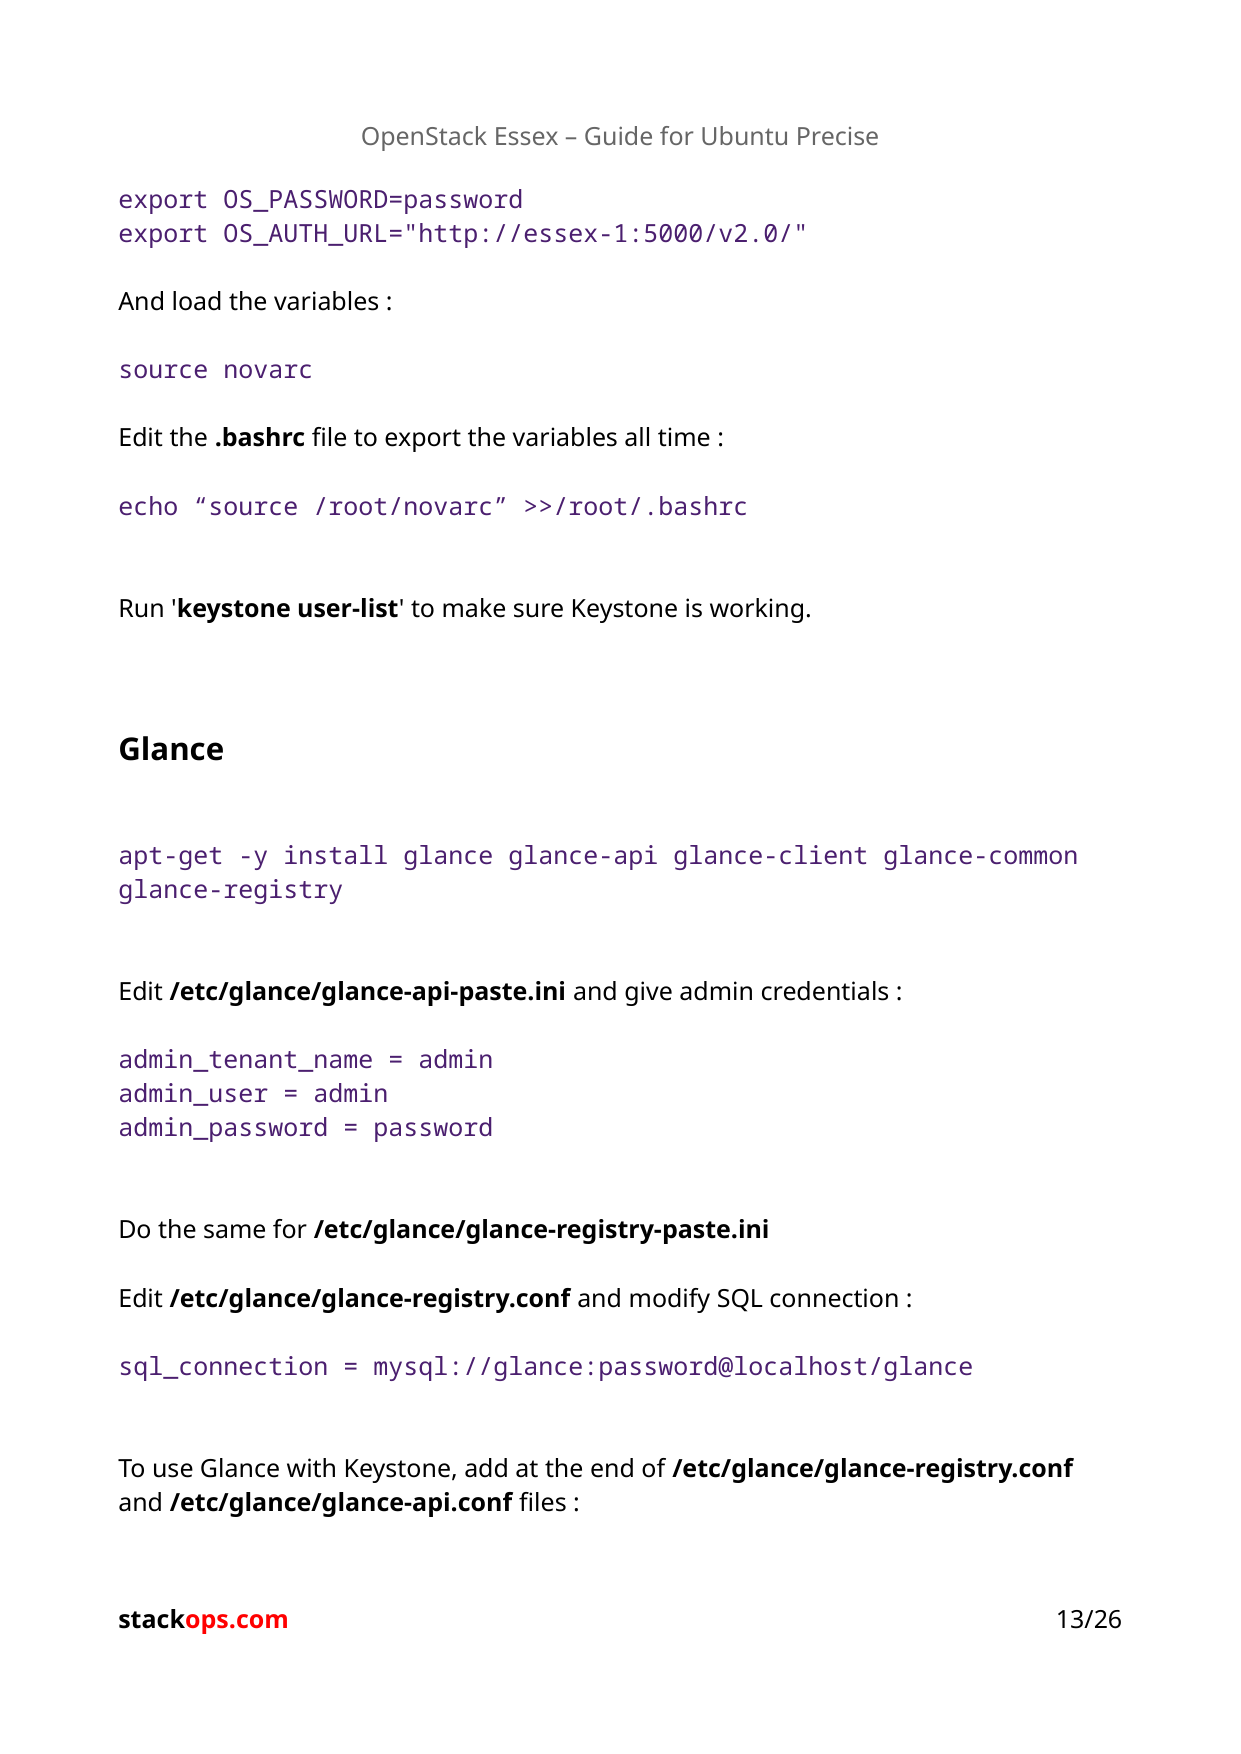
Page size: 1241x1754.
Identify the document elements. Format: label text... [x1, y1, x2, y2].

text admin_password = password [118, 1110, 1122, 1144]
text admin_tenant_name = admin [118, 1042, 1122, 1076]
text Edit /etc/glance/glance-api-paste.ini and give admin credentials : [118, 974, 1122, 1008]
text Run 'keystone user-list' to make sure Keystone is working. [118, 590, 1122, 624]
text export OS_AUTH_URL="http://essex-1:5000/v2.0/" [118, 216, 1122, 250]
text apt-get -y install glance glance-api glance-client glance-common glance-registry [118, 837, 1122, 906]
text And load the variables : [118, 284, 1122, 318]
text source novarc [118, 352, 1122, 386]
text sql_connection = mysql://glance:password@localhost/glance [118, 1348, 1122, 1382]
text export OS_PASSWORD=password [118, 182, 1122, 216]
text To use Glance with Keystone, add at the end of /etc/glance/glance-registry.conf and /etc/glance/glance-api.conf files : [118, 1451, 1122, 1519]
text Do the same for /etc/glance/glance-registry-paste.ini [118, 1212, 1122, 1246]
text admin_user = admin [118, 1076, 1122, 1110]
text echo “source /root/novarc” >>/root/.bashrc [118, 488, 1122, 522]
text Edit /etc/glance/glance-registry.conf and modify SQL connection : [118, 1280, 1122, 1314]
text Glance [118, 727, 1122, 769]
text Edit the .bashrc file to export the variables all time : [118, 420, 1122, 454]
